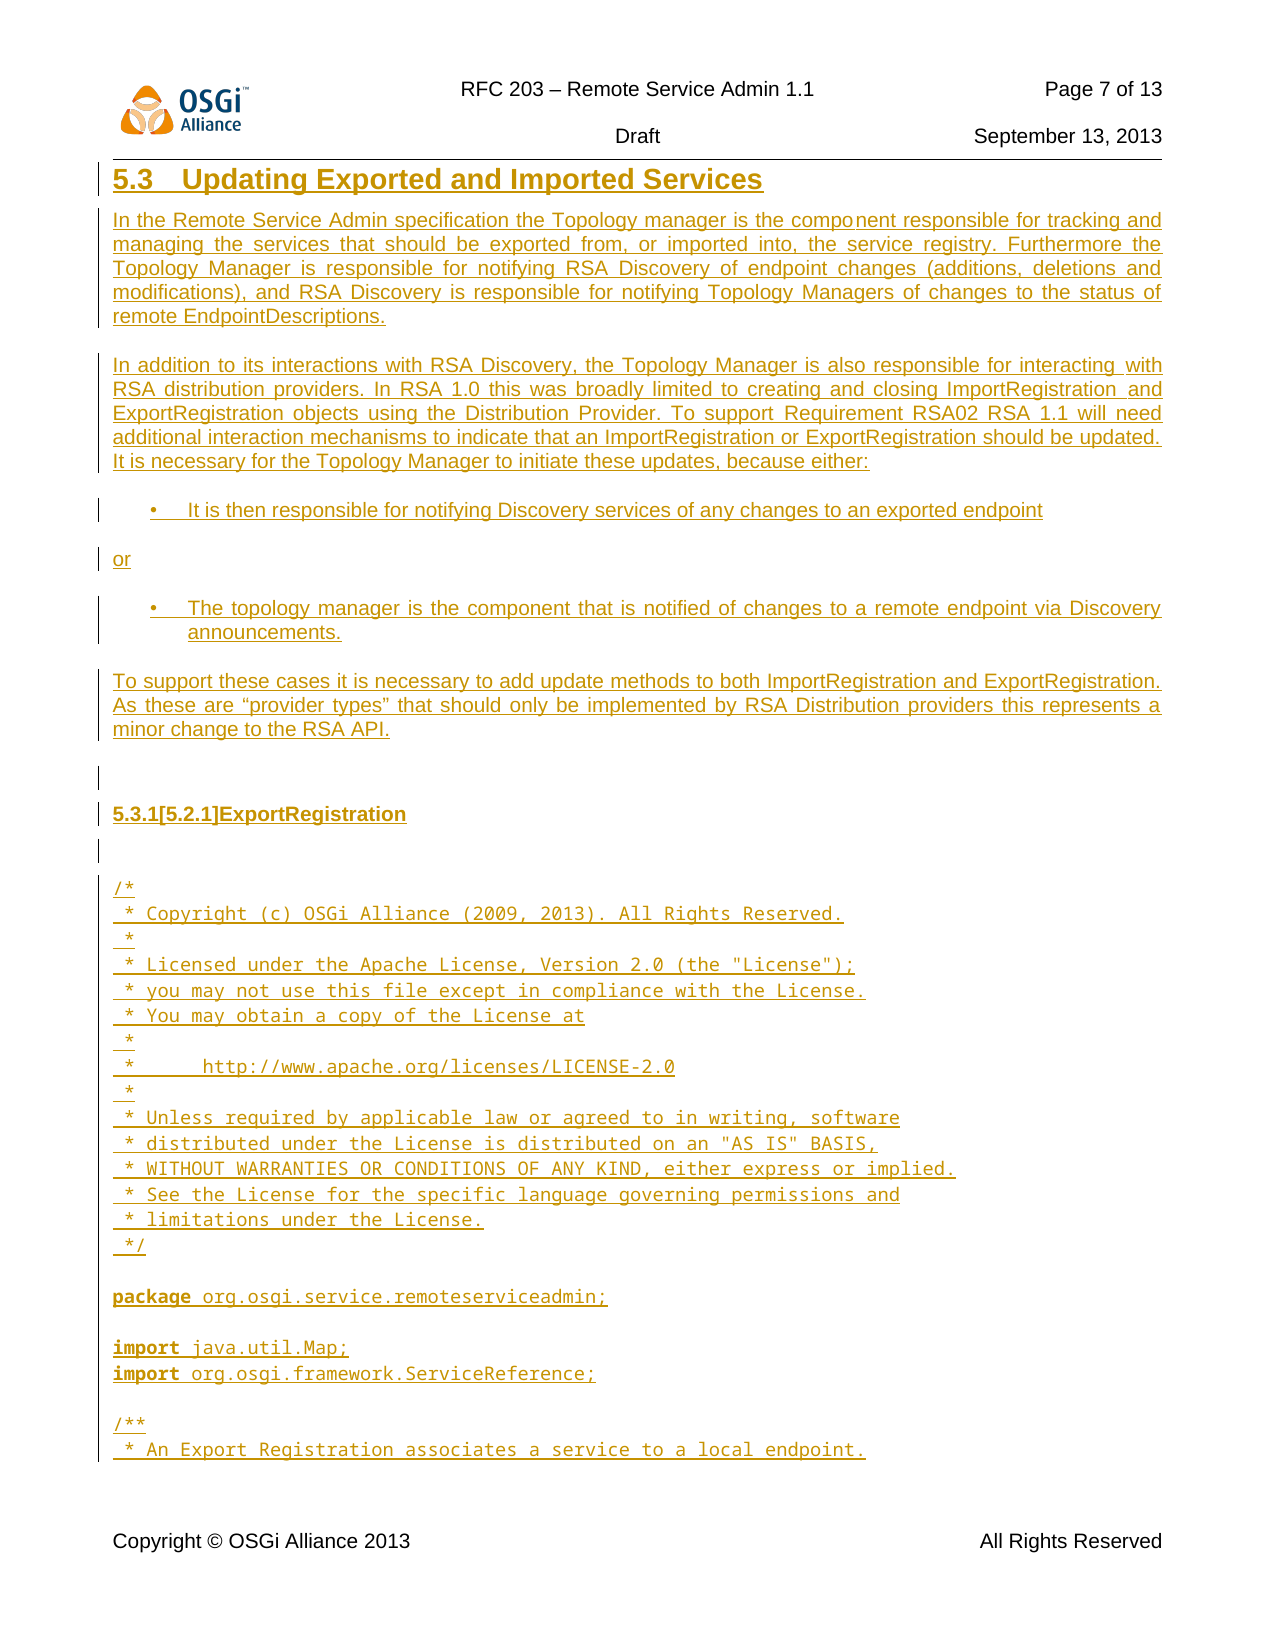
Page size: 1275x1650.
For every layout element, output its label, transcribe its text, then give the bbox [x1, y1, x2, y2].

text To support these cases it is necessary to add update methods to both ImportRegistration and ExportRegistration. [112, 669, 1162, 690]
text managing the services that should be exported from, or imported into, the service registry. Furthermore the [112, 230, 1162, 253]
text /** [112, 1411, 1162, 1436]
list announcements. [150, 618, 1162, 644]
subtitle ExportRegistration [112, 802, 1162, 826]
text minor change to the RSA API. [112, 715, 1162, 741]
text ExportRegistration objects using the Distribution Provider. To support Requirement RSA02 RSA 1.1 will need [112, 399, 1162, 422]
text In addition to its interactions with RSA Discovery, the Topology Manager is also responsible for interacting with RSA distribution providers. In RSA 1.0 this was broadly limited to creating and closing ImportRegistration and [112, 353, 1162, 398]
text * [112, 1079, 1162, 1105]
text remote EndpointDescriptions. [112, 302, 1162, 328]
picture [113, 78, 257, 142]
text modifications), and RSA Discovery is responsible for notifying Topology Managers of changes to the status of [112, 278, 1162, 301]
text * [112, 1028, 1162, 1054]
text * An Export Registration associates a service to a local endpoint. [112, 1436, 1162, 1462]
text In the Remote Service Admin specification the Topology manager is the component responsible for tracking and [112, 208, 1162, 229]
text * You may obtain a copy of the License at [112, 1003, 1162, 1028]
text */ [112, 1232, 1162, 1258]
text import org.osgi.framework.ServiceReference; [112, 1360, 1162, 1385]
text * [112, 926, 1162, 952]
text * Unless required by applicable law or agreed to in writing, software [112, 1105, 1162, 1130]
text import java.util.Map; [112, 1334, 1162, 1360]
text * WITHOUT WARRANTIES OR CONDITIONS OF ANY KIND, either express or implied. [112, 1156, 1162, 1181]
text package org.osgi.service.remoteserviceadmin; [112, 1283, 1162, 1309]
text As these are “provider types” that should only be implemented by RSA Distribution providers this represents a [112, 691, 1162, 714]
list It is then responsible for notifying Discovery services of any changes to an exported endpoint [150, 498, 1162, 522]
text Topology Manager is responsible for notifying RSA Discovery of endpoint changes (additions, deletions and [112, 254, 1162, 277]
text It is necessary for the Topology Manager to initiate these updates, because either: [112, 447, 1162, 473]
text or [112, 547, 1162, 571]
list The topology manager is the component that is notified of changes to a remote endpoint via Discovery [150, 596, 1162, 617]
text * Licensed under the Apache License, Version 2.0 (the "License"); [112, 952, 1162, 977]
text * Copyright (c) OSGi Alliance (2009, 2013). All Rights Reserved. [112, 901, 1162, 926]
text * you may not use this file except in compliance with the License. [112, 977, 1162, 1003]
text * http://www.apache.org/licenses/LICENSE-2.0 [112, 1054, 1162, 1079]
text * distributed under the License is distributed on an "AS IS" BASIS, [112, 1130, 1162, 1156]
subtitle Updating Exported and Imported Services [112, 160, 1162, 196]
text * limitations under the License. [112, 1207, 1162, 1232]
text additional interaction mechanisms to indicate that an ImportRegistration or ExportRegistration should be updated. [112, 423, 1162, 446]
text * See the License for the specific language governing permissions and [112, 1181, 1162, 1207]
text /* [112, 875, 1162, 901]
